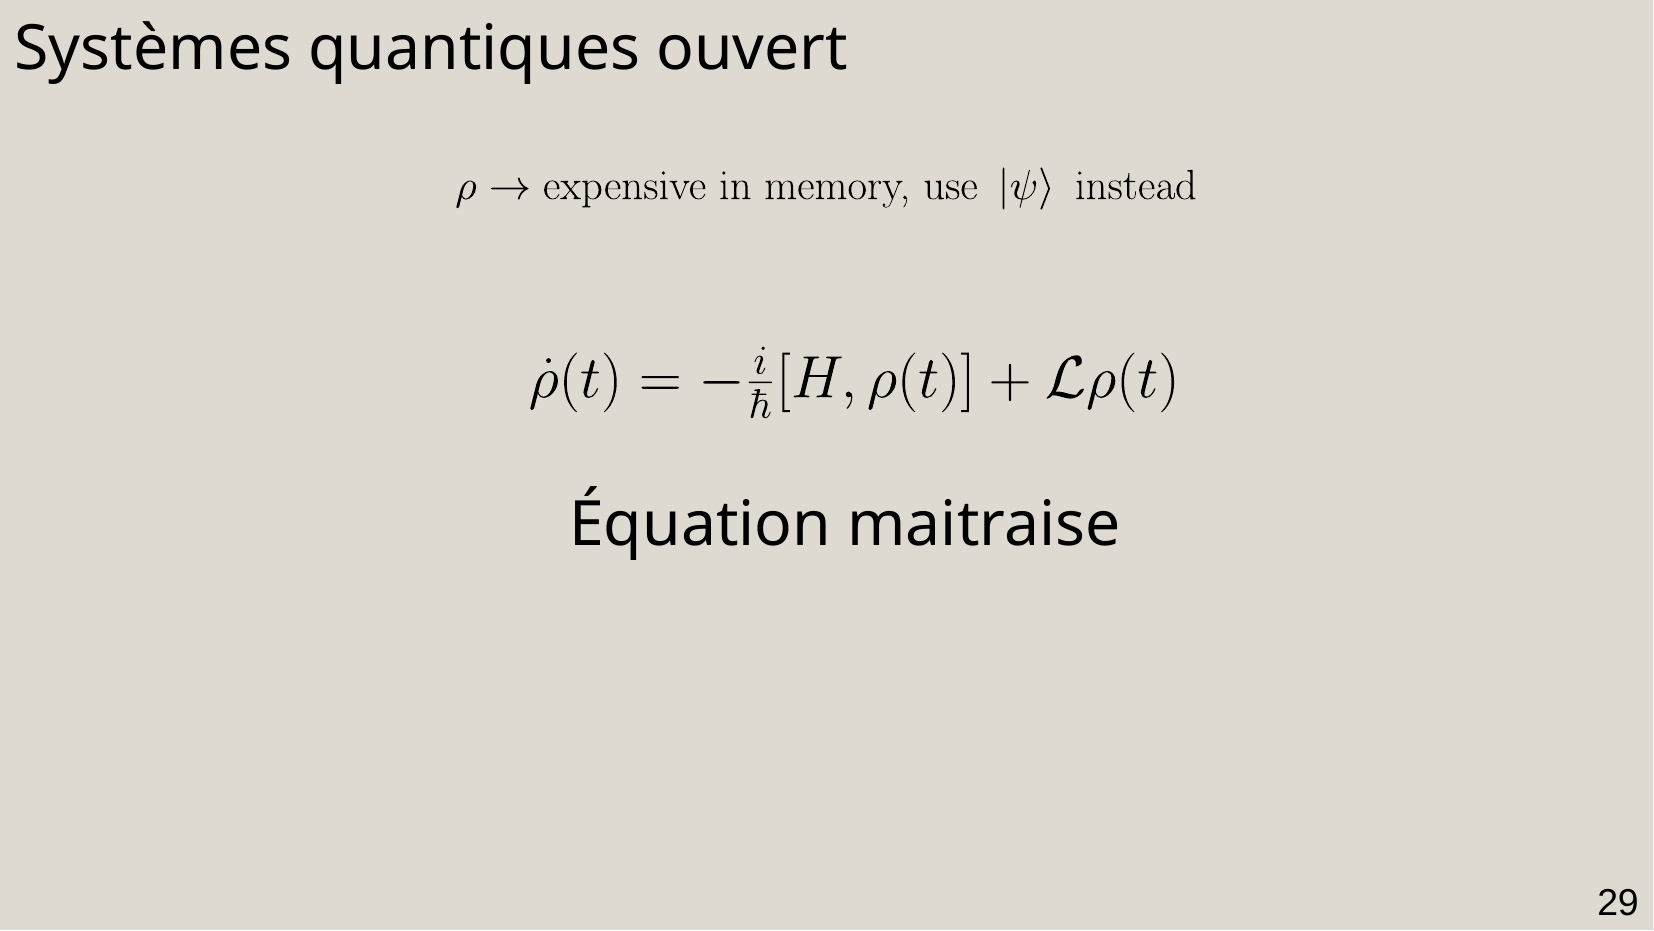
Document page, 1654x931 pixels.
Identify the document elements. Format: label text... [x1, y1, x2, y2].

picture [520, 338, 1189, 427]
text_box Équation maitraise [554, 475, 1654, 587]
text_box [1509, 873, 1654, 931]
text_box Systèmes quantiques ouvert [0, 0, 1406, 112]
picture [456, 167, 1197, 210]
